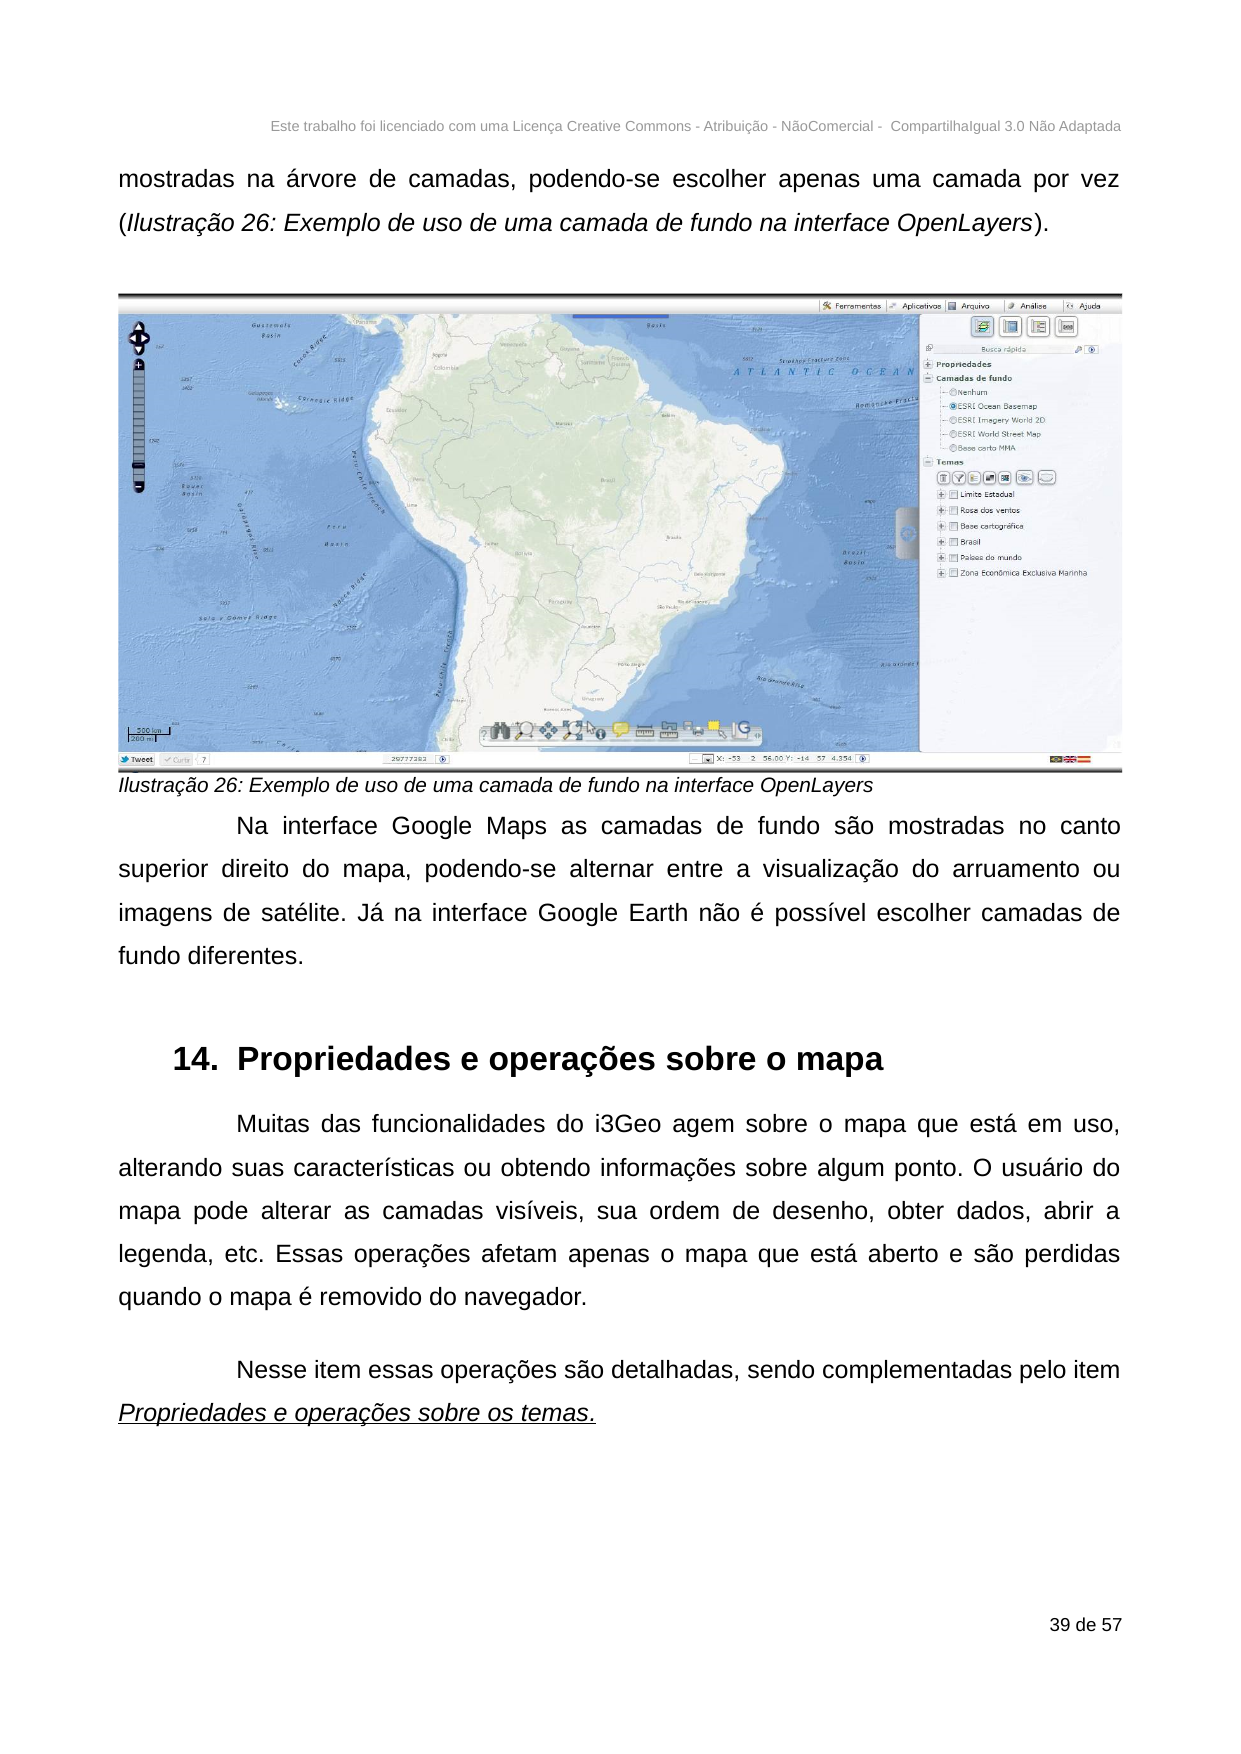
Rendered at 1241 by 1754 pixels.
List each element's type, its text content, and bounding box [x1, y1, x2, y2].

picture [118, 293, 1123, 773]
text mostradas na árvore de camadas, podendo-se escolher apenas uma camada por vez (Ilustração 26: Exemplo de uso de uma camada de fundo na interface OpenLayers). [118, 164, 1122, 236]
text Ilustração 26: Exemplo de uso de uma camada de fundo na interface OpenLayers [118, 773, 1122, 797]
text [118, 281, 1122, 293]
text Muitas das funcionalidades do i3Geo agem sobre o mapa que está em uso, alterando suas características ou obtendo informações sobre algum ponto. O usuário do mapa pode alterar as camadas visíveis, sua ordem de desenho, obter dados, abrir a legenda, etc. Essas operações afetam apenas o mapa que está aberto e são perdidas quando o mapa é removido do navegador. [118, 1109, 1122, 1311]
text Nesse item essas operações são detalhadas, sendo complementadas pelo item Propriedades e operações sobre os temas. [118, 1355, 1122, 1427]
text Na interface Google Maps as camadas de fundo são mostradas no canto superior direito do mapa, podendo-se alternar entre a visualização do arruamento ou imagens de satélite. Já na interface Google Earth não é possível escolher camadas de fundo diferentes. [118, 797, 1122, 969]
subtitle Propriedades e operações sobre o mapa [163, 1039, 1077, 1078]
